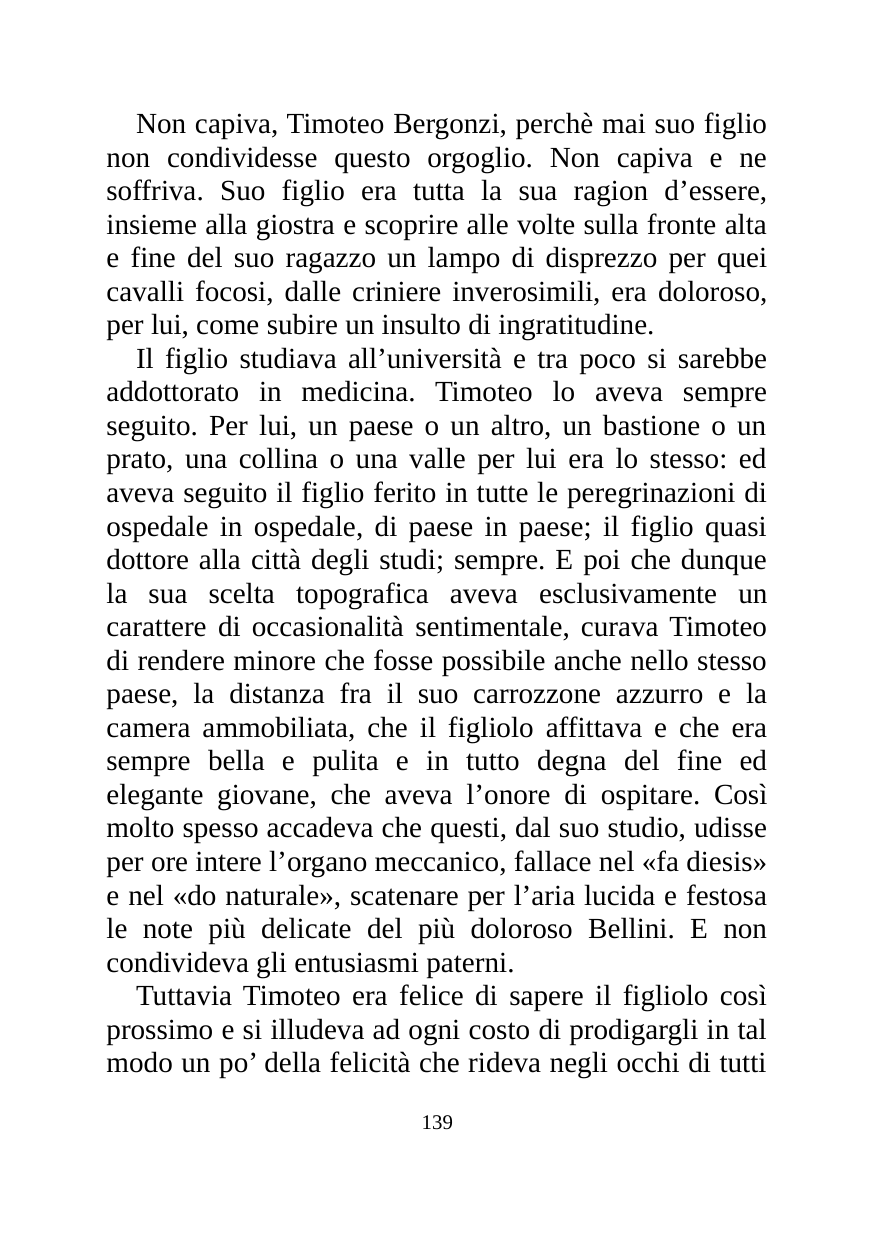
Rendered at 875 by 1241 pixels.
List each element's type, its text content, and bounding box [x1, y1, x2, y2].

text Il figlio studiava all’università e tra poco si sarebbe addottorato in medicina. Timoteo lo aveva sempre seguito. Per lui, un paese o un altro, un bastione o un prato, una collina o una valle per lui era lo stesso: ed aveva seguito il figlio ferito in tutte le peregrinazioni di ospedale in ospedale, di paese in paese; il figlio quasi dottore alla città degli studi; sempre. E poi che dunque la sua scelta topografica aveva esclusivamente un carattere di occasionalità sentimentale, curava Timoteo di rendere minore che fosse possibile anche nello stesso paese, la distanza fra il suo carrozzone azzurro e la camera ammobiliata, che il figliolo affittava e che era sempre bella e pulita e in tutto degna del fine ed elegante giovane, che aveva l’onore di ospitare. Così molto spesso accadeva che questi, dal suo studio, udisse per ore intere l’organo meccanico, fallace nel «fa diesis» e nel «do naturale», scatenare per l’aria lucida e festosa le note più delicate del più doloroso Bellini. E non condivideva gli entusiasmi paterni. [106, 341, 768, 978]
text Non capiva, Timoteo Bergonzi, perchè mai suo figlio non condividesse questo orgoglio. Non capiva e ne soffriva. Suo figlio era tutta la sua ragion d’essere, insieme alla giostra e scoprire alle volte sulla fronte alta e fine del suo ragazzo un lampo di disprezzo per quei cavalli focosi, dalle criniere inverosimili, era doloroso, per lui, come subire un insulto di ingratitudine. [106, 106, 768, 341]
text Tuttavia Timoteo era felice di sapere il figliolo così prossimo e si illudeva ad ogni costo di prodigargli in tal modo un po’ della felicità che rideva negli occhi di tutti [106, 978, 768, 1079]
